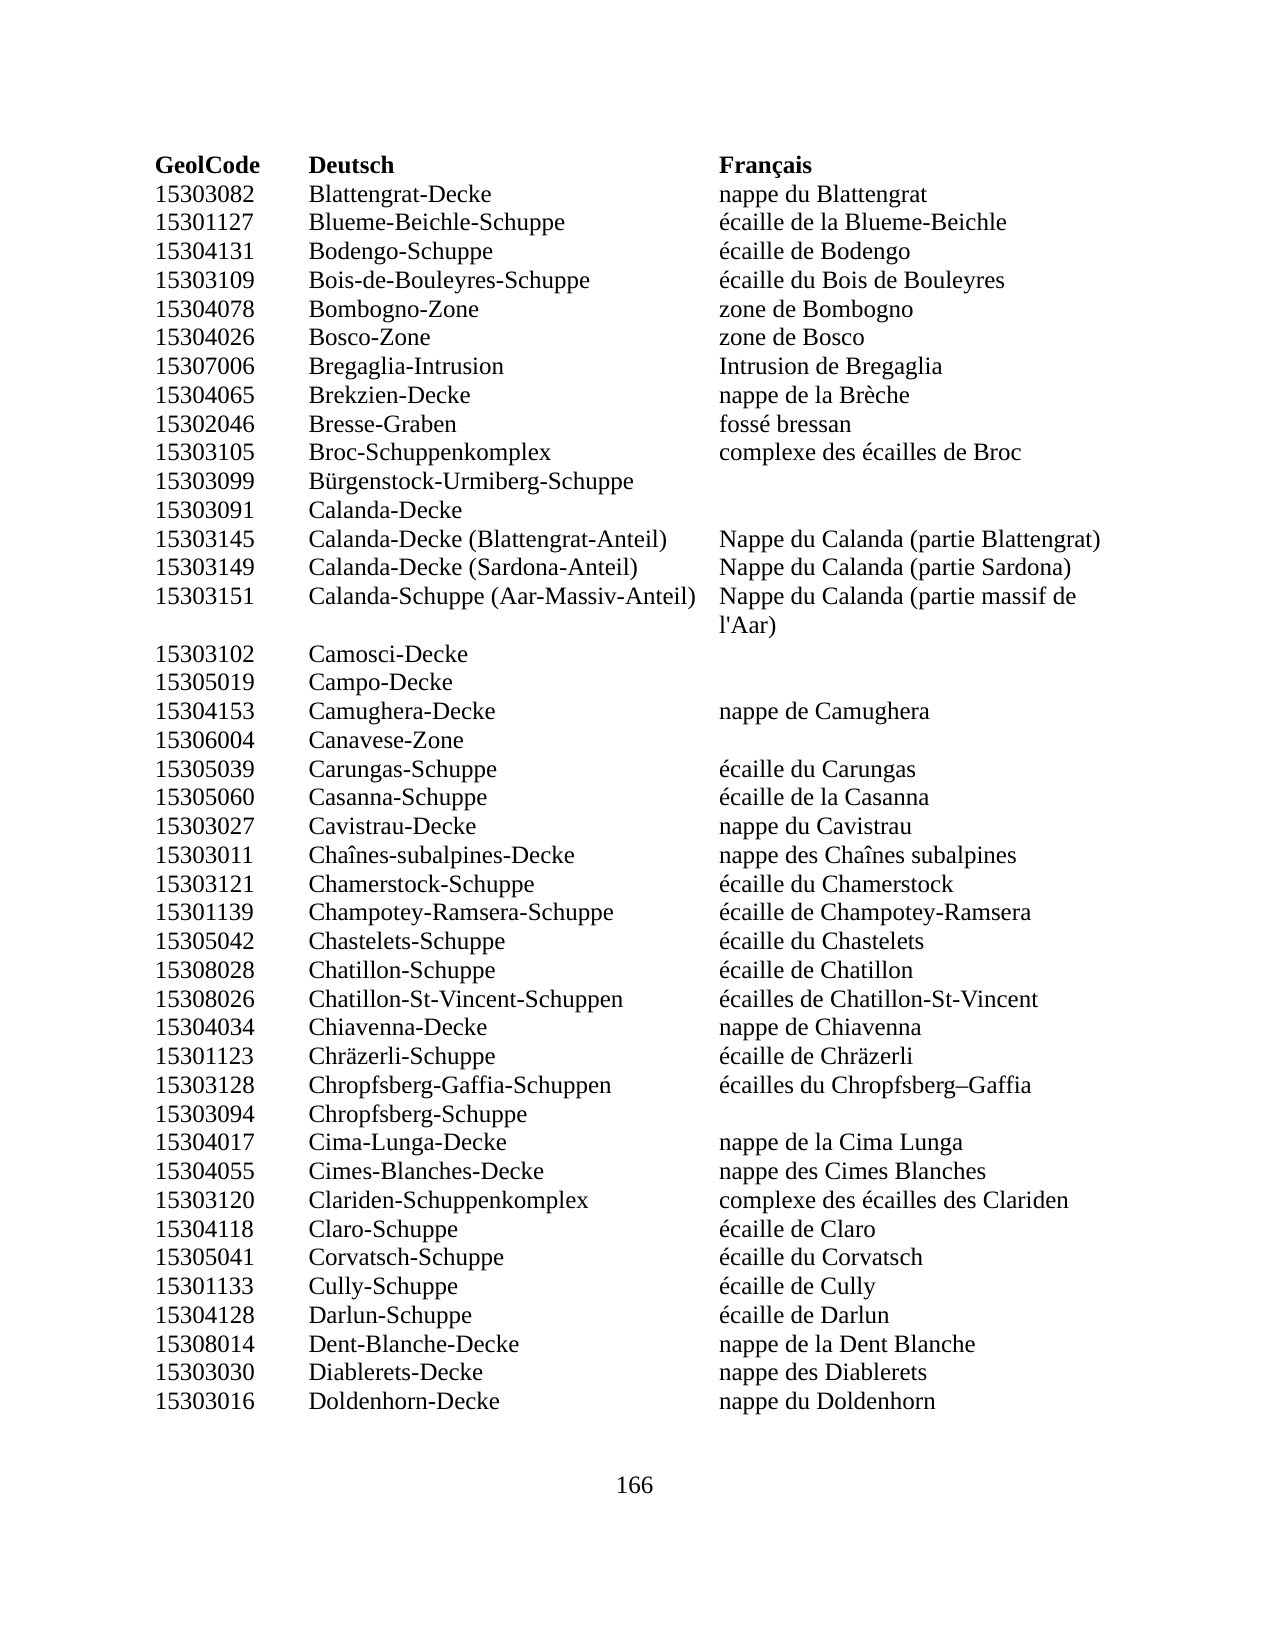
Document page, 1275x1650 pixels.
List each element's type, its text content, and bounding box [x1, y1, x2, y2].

table_cell écaille de la Casanna [714, 783, 1125, 811]
table_cell [714, 466, 1125, 495]
table_cell Chropfsberg-Gaffia-Schuppen [304, 1070, 714, 1099]
table_cell écaille du Carungas [714, 754, 1125, 782]
table_cell écaille de Darlun [714, 1300, 1125, 1329]
table_cell 15305042 [150, 926, 304, 955]
table_cell Darlun-Schuppe [304, 1300, 714, 1329]
table_cell Bombogno-Zone [304, 294, 714, 322]
table_cell écaille du Bois de Bouleyres [714, 265, 1125, 294]
table_cell Clariden-Schuppenkomplex [304, 1185, 714, 1214]
table_cell 15301123 [150, 1041, 304, 1070]
table_cell Chatillon-Schuppe [304, 955, 714, 984]
table_cell écaille de Cully [714, 1271, 1125, 1300]
table_cell nappe de la Brèche [714, 380, 1125, 409]
table_cell 15303120 [150, 1185, 304, 1214]
table_cell Campo-Decke [304, 668, 714, 696]
table_cell Nappe du Calanda (partie massif de l'Aar) [714, 581, 1125, 639]
table_cell 15304078 [150, 294, 304, 322]
table_cell 15304017 [150, 1128, 304, 1156]
table_cell 15308026 [150, 984, 304, 1012]
table_cell 15304065 [150, 380, 304, 409]
table_cell Bodengo-Schuppe [304, 236, 714, 265]
table_cell Chatillon-St-Vincent-Schuppen [304, 984, 714, 1012]
table_cell Dent-Blanche-Decke [304, 1329, 714, 1357]
table_cell 15301127 [150, 208, 304, 236]
table_cell écaille de Claro [714, 1214, 1125, 1242]
table_cell [714, 639, 1125, 667]
table_cell 15304055 [150, 1156, 304, 1185]
table_cell écaille de Chatillon [714, 955, 1125, 984]
table_cell 15301133 [150, 1271, 304, 1300]
table_cell zone de Bombogno [714, 294, 1125, 322]
table_cell 15303102 [150, 639, 304, 667]
table_cell Calanda-Decke (Sardona-Anteil) [304, 553, 714, 581]
table_cell Chiavenna-Decke [304, 1013, 714, 1041]
table_cell Corvatsch-Schuppe [304, 1243, 714, 1271]
table_cell Broc-Schuppenkomplex [304, 438, 714, 466]
table_header Français [714, 150, 1125, 179]
table_cell Blattengrat-Decke [304, 179, 714, 207]
table_cell Carungas-Schuppe [304, 754, 714, 782]
table_cell écailles de Chatillon-St-Vincent [714, 984, 1125, 1012]
table_cell 15303121 [150, 869, 304, 897]
table_cell Camosci-Decke [304, 639, 714, 667]
table_cell Chamerstock-Schuppe [304, 869, 714, 897]
table_cell Diablerets-Decke [304, 1358, 714, 1386]
table_cell 15304034 [150, 1013, 304, 1041]
table_cell Bosco-Zone [304, 323, 714, 351]
table_cell 15303094 [150, 1099, 304, 1127]
table_cell 15304131 [150, 236, 304, 265]
table_cell 15303151 [150, 581, 304, 639]
table_cell écaille du Chamerstock [714, 869, 1125, 897]
table_cell nappe du Cavistrau [714, 811, 1125, 840]
table_cell Brekzien-Decke [304, 380, 714, 409]
table_cell écaille de la Blueme-Beichle [714, 208, 1125, 236]
table_cell 15301139 [150, 898, 304, 926]
table_cell Claro-Schuppe [304, 1214, 714, 1242]
table_cell nappe de Chiavenna [714, 1013, 1125, 1041]
table_cell 15303082 [150, 179, 304, 207]
table_cell Nappe du Calanda (partie Sardona) [714, 553, 1125, 581]
table_cell Chropfsberg-Schuppe [304, 1099, 714, 1127]
table_cell écailles du Chropfsberg–Gaffia [714, 1070, 1125, 1099]
table_header Deutsch [304, 150, 714, 179]
table_cell 15303030 [150, 1358, 304, 1386]
table_cell 15303011 [150, 840, 304, 869]
table_cell 15308014 [150, 1329, 304, 1357]
table_cell Calanda-Decke [304, 495, 714, 524]
table_cell écaille de Chräzerli [714, 1041, 1125, 1070]
table_cell Bürgenstock-Urmiberg-Schuppe [304, 466, 714, 495]
table_cell Chastelets-Schuppe [304, 926, 714, 955]
table_cell 15303091 [150, 495, 304, 524]
table_cell Cavistrau-Decke [304, 811, 714, 840]
table_cell 15303128 [150, 1070, 304, 1099]
table_cell Blueme-Beichle-Schuppe [304, 208, 714, 236]
table_cell 15303027 [150, 811, 304, 840]
table_cell 15305041 [150, 1243, 304, 1271]
table_cell [714, 495, 1125, 524]
table_cell Cima-Lunga-Decke [304, 1128, 714, 1156]
table_cell zone de Bosco [714, 323, 1125, 351]
table_cell Champotey-Ramsera-Schuppe [304, 898, 714, 926]
table_cell Calanda-Schuppe (Aar-Massiv-Anteil) [304, 581, 714, 639]
table_cell Casanna-Schuppe [304, 783, 714, 811]
table_cell nappe de la Cima Lunga [714, 1128, 1125, 1156]
table_cell 15305039 [150, 754, 304, 782]
table_cell Chräzerli-Schuppe [304, 1041, 714, 1070]
table_cell Nappe du Calanda (partie Blattengrat) [714, 524, 1125, 552]
table_cell 15304153 [150, 696, 304, 725]
table_cell Calanda-Decke (Blattengrat-Anteil) [304, 524, 714, 552]
table_cell [714, 668, 1125, 696]
table_cell Bregaglia-Intrusion [304, 351, 714, 380]
table_cell complexe des écailles de Broc [714, 438, 1125, 466]
table_cell écaille du Chastelets [714, 926, 1125, 955]
table_cell Bois-de-Bouleyres-Schuppe [304, 265, 714, 294]
table_cell 15303016 [150, 1386, 304, 1415]
table_cell Doldenhorn-Decke [304, 1386, 714, 1415]
table_cell 15305019 [150, 668, 304, 696]
table_cell Camughera-Decke [304, 696, 714, 725]
table_cell 15304026 [150, 323, 304, 351]
table_cell nappe de Camughera [714, 696, 1125, 725]
table_cell fossé bressan [714, 409, 1125, 437]
table_cell nappe du Doldenhorn [714, 1386, 1125, 1415]
table_cell [714, 1099, 1125, 1127]
table_cell [714, 725, 1125, 754]
table_cell Intrusion de Bregaglia [714, 351, 1125, 380]
table_cell 15307006 [150, 351, 304, 380]
table_cell 15303149 [150, 553, 304, 581]
table_header GeolCode [150, 150, 304, 179]
table_cell 15303109 [150, 265, 304, 294]
table_cell Bresse-Graben [304, 409, 714, 437]
table_cell nappe des Chaînes subalpines [714, 840, 1125, 869]
table_cell 15304128 [150, 1300, 304, 1329]
table_cell nappe des Cimes Blanches [714, 1156, 1125, 1185]
table_cell Cimes-Blanches-Decke [304, 1156, 714, 1185]
table_cell Cully-Schuppe [304, 1271, 714, 1300]
table_cell 15304118 [150, 1214, 304, 1242]
table_cell 15303099 [150, 466, 304, 495]
table_cell Chaînes-subalpines-Decke [304, 840, 714, 869]
table_cell écaille de Champotey-Ramsera [714, 898, 1125, 926]
table_cell 15305060 [150, 783, 304, 811]
table_cell Canavese-Zone [304, 725, 714, 754]
table_cell 15308028 [150, 955, 304, 984]
table_cell nappe du Blattengrat [714, 179, 1125, 207]
table_cell écaille du Corvatsch [714, 1243, 1125, 1271]
table_cell écaille de Bodengo [714, 236, 1125, 265]
table_cell 15302046 [150, 409, 304, 437]
table_cell nappe de la Dent Blanche [714, 1329, 1125, 1357]
table_cell 15306004 [150, 725, 304, 754]
table_cell nappe des Diablerets [714, 1358, 1125, 1386]
table_cell 15303105 [150, 438, 304, 466]
table_cell complexe des écailles des Clariden [714, 1185, 1125, 1214]
table_cell 15303145 [150, 524, 304, 552]
